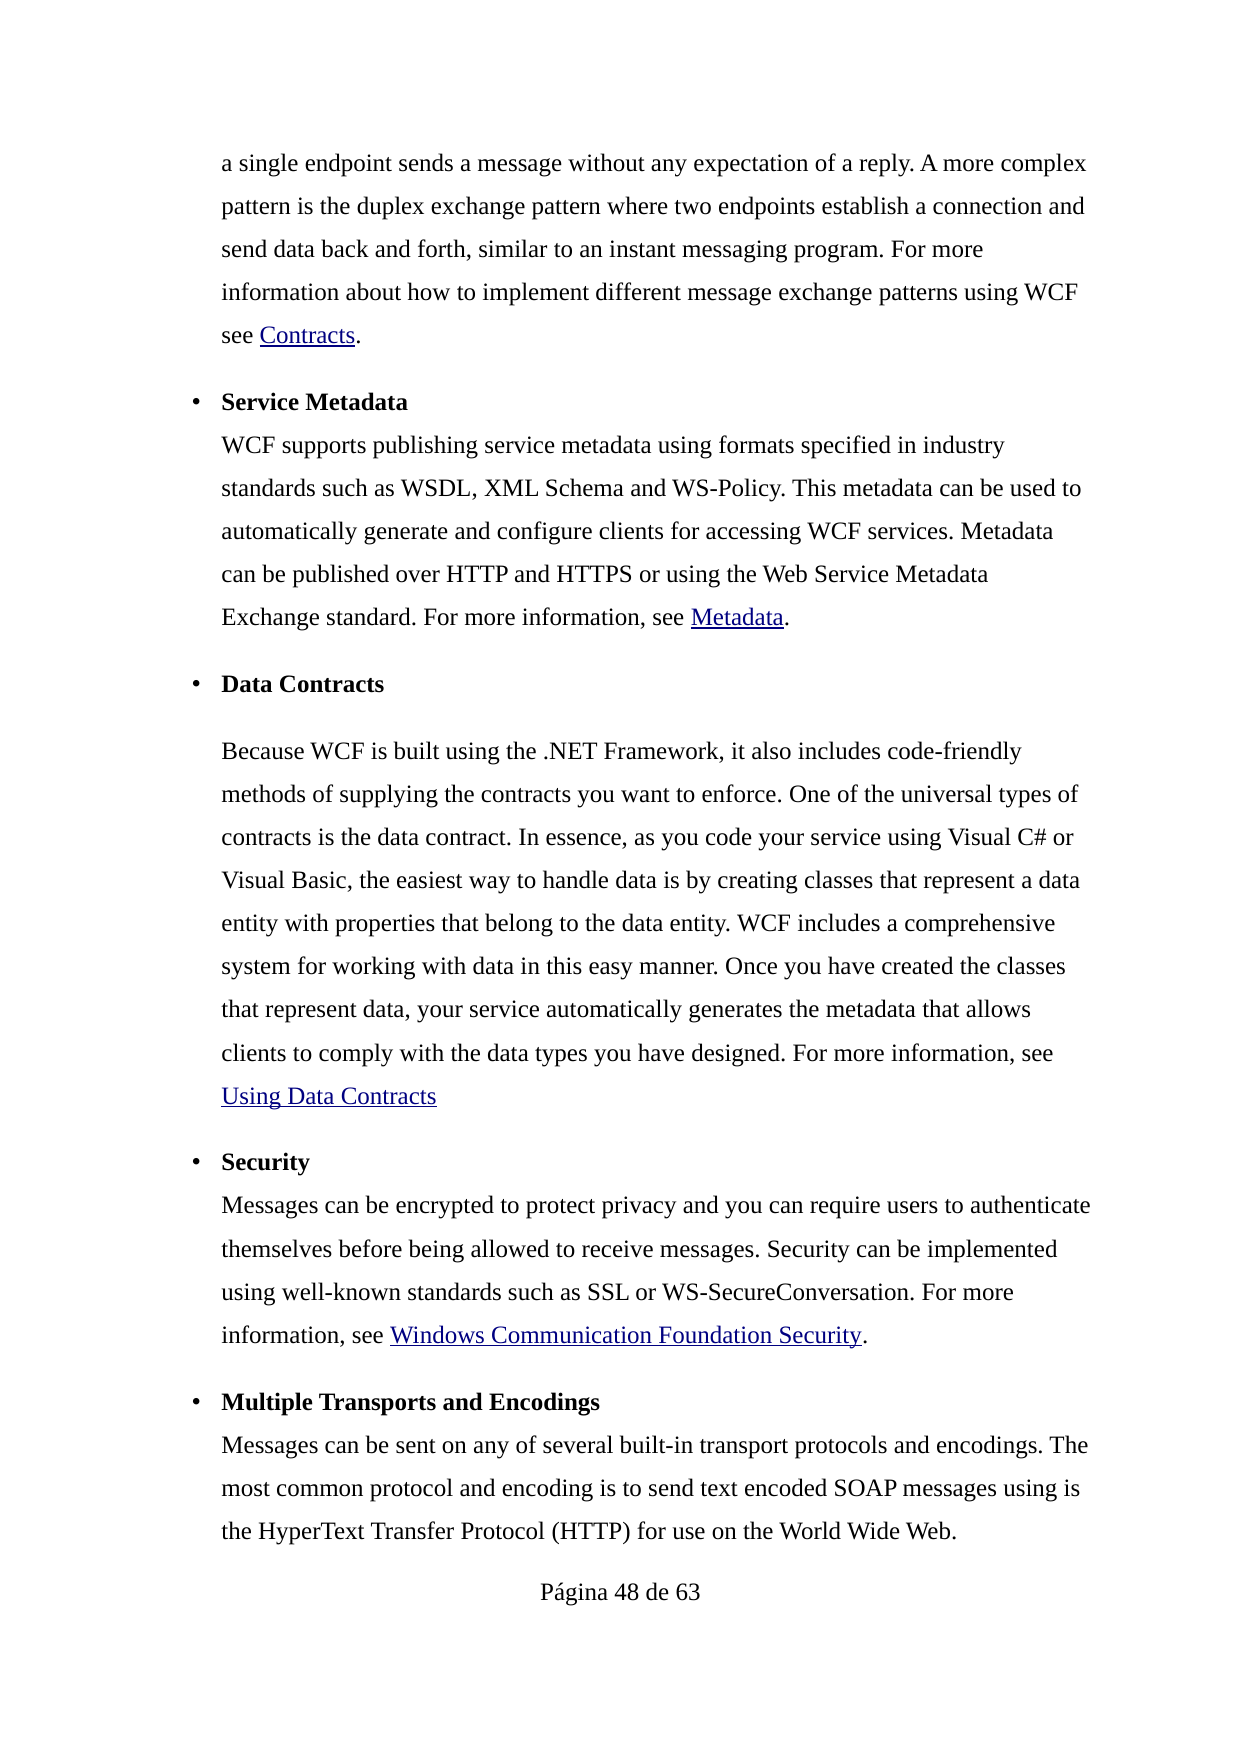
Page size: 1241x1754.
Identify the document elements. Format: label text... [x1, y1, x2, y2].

list a single endpoint sends a message without any expectation of a reply. A more complex pattern is the duplex exchange pattern where two endpoints establish a connection and send data back and forth, similar to an instant messaging program. For more information about how to implement different message exchange patterns using WCF see Contracts. [192, 148, 1093, 349]
list Security Messages can be encrypted to protect privacy and you can require users to authenticate themselves before being allowed to receive messages. Security can be implemented using well-known standards such as SSL or WS-SecureConversation. For more information, see Windows Communication Foundation Security. [192, 1147, 1093, 1349]
list Multiple Transports and Encodings Messages can be sent on any of several built-in transport protocols and encodings. The most common protocol and encoding is to send text encoded SOAP messages using is the HyperText Transfer Protocol (HTTP) for use on the World Wide Web. [192, 1387, 1093, 1545]
list Service Metadata WCF supports publishing service metadata using formats specified in industry standards such as WSDL, XML Schema and WS-Policy. This metadata can be used to automatically generate and configure clients for accessing WCF services. Metadata can be published over HTTP and HTTPS or using the Web Service Metadata Exchange standard. For more information, see Metadata. [192, 387, 1093, 631]
list Data Contracts [192, 669, 1093, 698]
list Because WCF is built using the .NET Framework, it also includes code-friendly methods of supplying the contracts you want to enforce. One of the universal types of contracts is the data contract. In essence, as you code your service using Visual C# or Visual Basic, the easiest way to handle data is by creating classes that represent a data entity with properties that belong to the data entity. WCF includes a comprehensive system for working with data in this easy manner. Once you have created the classes that represent data, your service automatically generates the metadata that allows clients to comply with the data types you have designed. For more information, see Using Data Contracts [192, 736, 1093, 1109]
